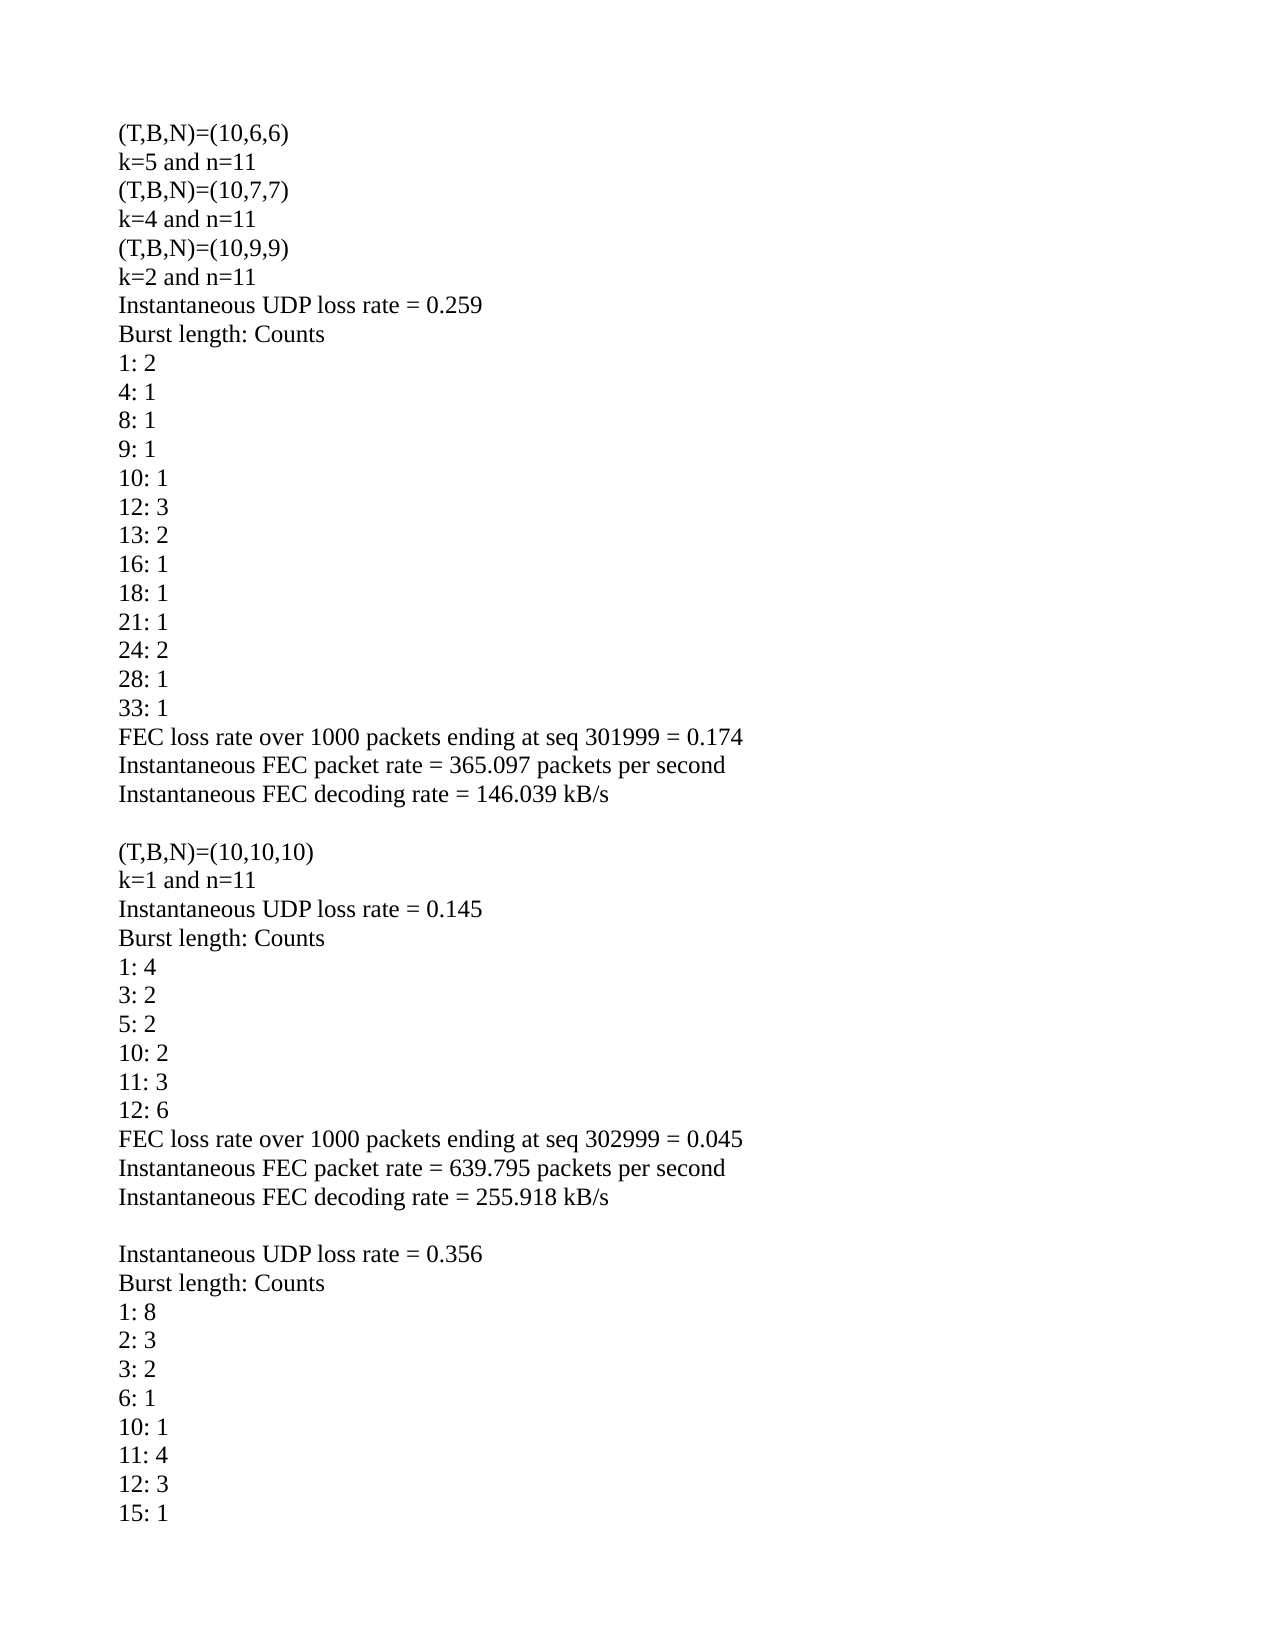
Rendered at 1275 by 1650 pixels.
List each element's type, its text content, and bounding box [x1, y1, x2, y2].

text 28: 1 [118, 664, 1157, 693]
text 4: 1 [118, 377, 1157, 406]
text 12: 6 [118, 1096, 1157, 1124]
text (T,B,N)=(10,7,7) [118, 176, 1157, 204]
text 3: 2 [118, 1354, 1157, 1383]
text 2: 3 [118, 1326, 1157, 1354]
text 8: 1 [118, 406, 1157, 434]
text Instantaneous UDP loss rate = 0.259 [118, 291, 1157, 319]
text 12: 3 [118, 492, 1157, 521]
text 11: 3 [118, 1067, 1157, 1096]
text 21: 1 [118, 607, 1157, 636]
text (T,B,N)=(10,6,6) [118, 118, 1157, 147]
text 15: 1 [118, 1498, 1157, 1527]
text 1: 4 [118, 952, 1157, 981]
text 10: 1 [118, 1412, 1157, 1441]
text 12: 3 [118, 1469, 1157, 1498]
text Instantaneous UDP loss rate = 0.145 [118, 894, 1157, 923]
text FEC loss rate over 1000 packets ending at seq 301999 = 0.174 [118, 722, 1157, 751]
text k=2 and n=11 [118, 262, 1157, 291]
text Burst length: Counts [118, 319, 1157, 348]
text 10: 2 [118, 1038, 1157, 1067]
text FEC loss rate over 1000 packets ending at seq 302999 = 0.045 [118, 1124, 1157, 1153]
text 1: 8 [118, 1297, 1157, 1326]
text 1: 2 [118, 348, 1157, 377]
text 3: 2 [118, 981, 1157, 1009]
text (T,B,N)=(10,10,10) [118, 837, 1157, 866]
text 16: 1 [118, 549, 1157, 578]
text 24: 2 [118, 636, 1157, 664]
text k=1 and n=11 [118, 866, 1157, 894]
text 10: 1 [118, 463, 1157, 492]
text (T,B,N)=(10,9,9) [118, 233, 1157, 262]
text Burst length: Counts [118, 923, 1157, 952]
text 5: 2 [118, 1009, 1157, 1038]
text Instantaneous FEC packet rate = 639.795 packets per second [118, 1153, 1157, 1182]
text k=4 and n=11 [118, 204, 1157, 233]
text Instantaneous UDP loss rate = 0.356 [118, 1239, 1157, 1268]
text Burst length: Counts [118, 1268, 1157, 1297]
text Instantaneous FEC decoding rate = 255.918 kB/s [118, 1182, 1157, 1211]
text 33: 1 [118, 693, 1157, 722]
text Instantaneous FEC packet rate = 365.097 packets per second [118, 751, 1157, 779]
text k=5 and n=11 [118, 147, 1157, 176]
text 18: 1 [118, 578, 1157, 607]
text 11: 4 [118, 1441, 1157, 1469]
text 13: 2 [118, 521, 1157, 549]
text 9: 1 [118, 434, 1157, 463]
text Instantaneous FEC decoding rate = 146.039 kB/s [118, 779, 1157, 808]
text 6: 1 [118, 1383, 1157, 1412]
